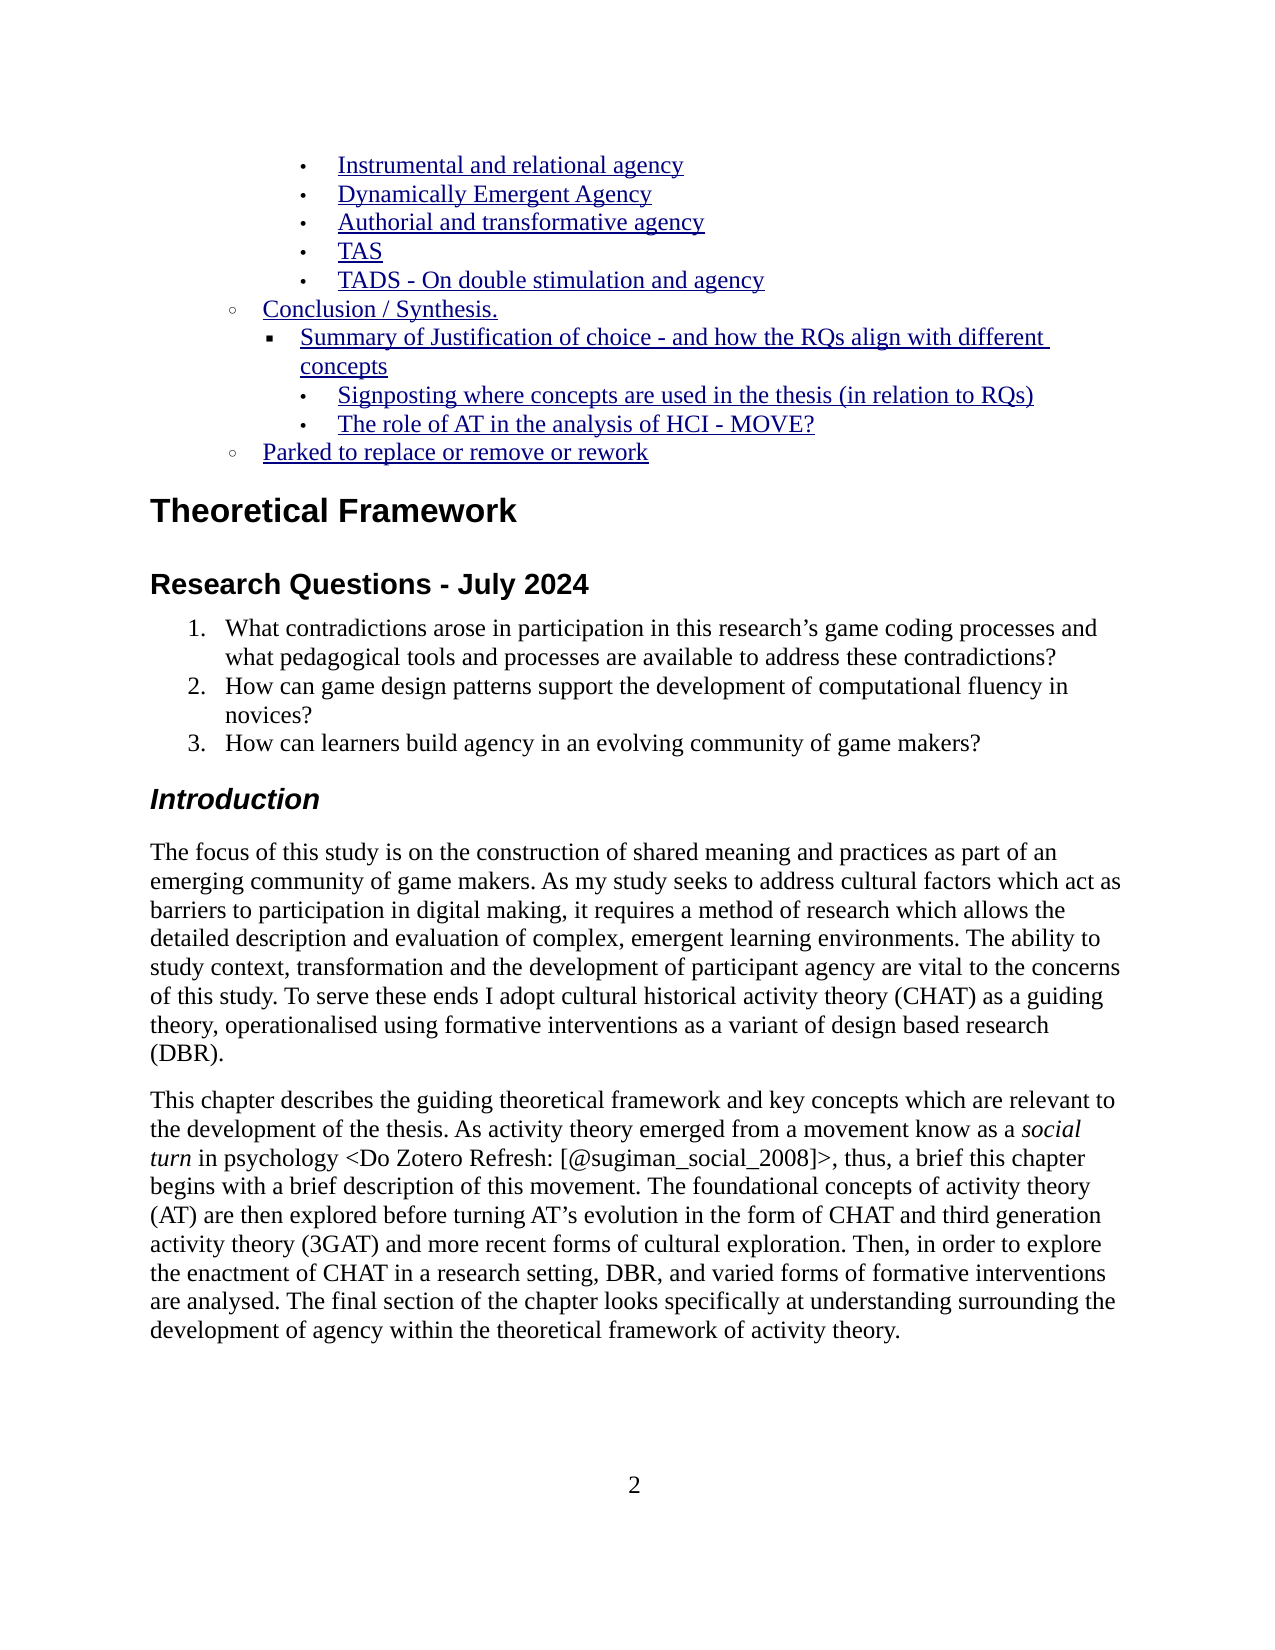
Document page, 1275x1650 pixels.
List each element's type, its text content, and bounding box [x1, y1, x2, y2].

list What contradictions arose in participation in this research’s game coding processes and what pedagogical tools and processes are available to address these contradictions? [187, 613, 1125, 671]
list TAS [300, 236, 1125, 265]
list Instrumental and relational agency [300, 150, 1125, 179]
list TADS - On double stimulation and agency [300, 265, 1125, 294]
list Authorial and transformative agency [300, 207, 1125, 236]
subtitle Research Questions - July 2024 [150, 567, 1125, 601]
subtitle Theoretical Framework [150, 491, 1125, 530]
list Signposting where concepts are used in the thesis (in relation to RQs) [300, 380, 1125, 409]
list Summary of Justification of choice - and how the RQs align with different concepts [262, 322, 1125, 380]
list Dynamically Emergent Agency [300, 179, 1125, 207]
list Conclusion / Synthesis. [225, 294, 1125, 322]
text This chapter describes the guiding theoretical framework and key concepts which are relevant to the development of the thesis. As activity theory emerged from a movement know as a social turn in psychology <Do Zotero Refresh: [@sugiman_social_2008]>, thus, a brief this chapter begins with a brief description of this movement. The foundational concepts of activity theory (AT) are then explored before turning AT’s evolution in the form of CHAT and third generation activity theory (3GAT) and more recent forms of cultural exploration. Then, in order to explore the enactment of CHAT in a research setting, DBR, and varied forms of formative interventions are analysed. The final section of the chapter looks specifically at understanding surrounding the development of agency within the theoretical framework of activity theory. [150, 1085, 1125, 1344]
list Parked to replace or remove or rework [225, 437, 1125, 466]
list The role of AT in the analysis of HCI - MOVE? [300, 409, 1125, 437]
subtitle Introduction [150, 782, 1125, 816]
list How can learners build agency in an evolving community of game makers? [187, 728, 1125, 757]
list How can game design patterns support the development of computational fluency in novices? [187, 671, 1125, 728]
text The focus of this study is on the construction of shared meaning and practices as part of an emerging community of game makers. As my study seeks to address cultural factors which act as barriers to participation in digital making, it requires a method of research which allows the detailed description and evaluation of complex, emergent learning environments. The ability to study context, transformation and the development of participant agency are vital to the concerns of this study. To serve these ends I adopt cultural historical activity theory (CHAT) as a guiding theory, operationalised using formative interventions as a variant of design based research (DBR). [150, 837, 1125, 1067]
